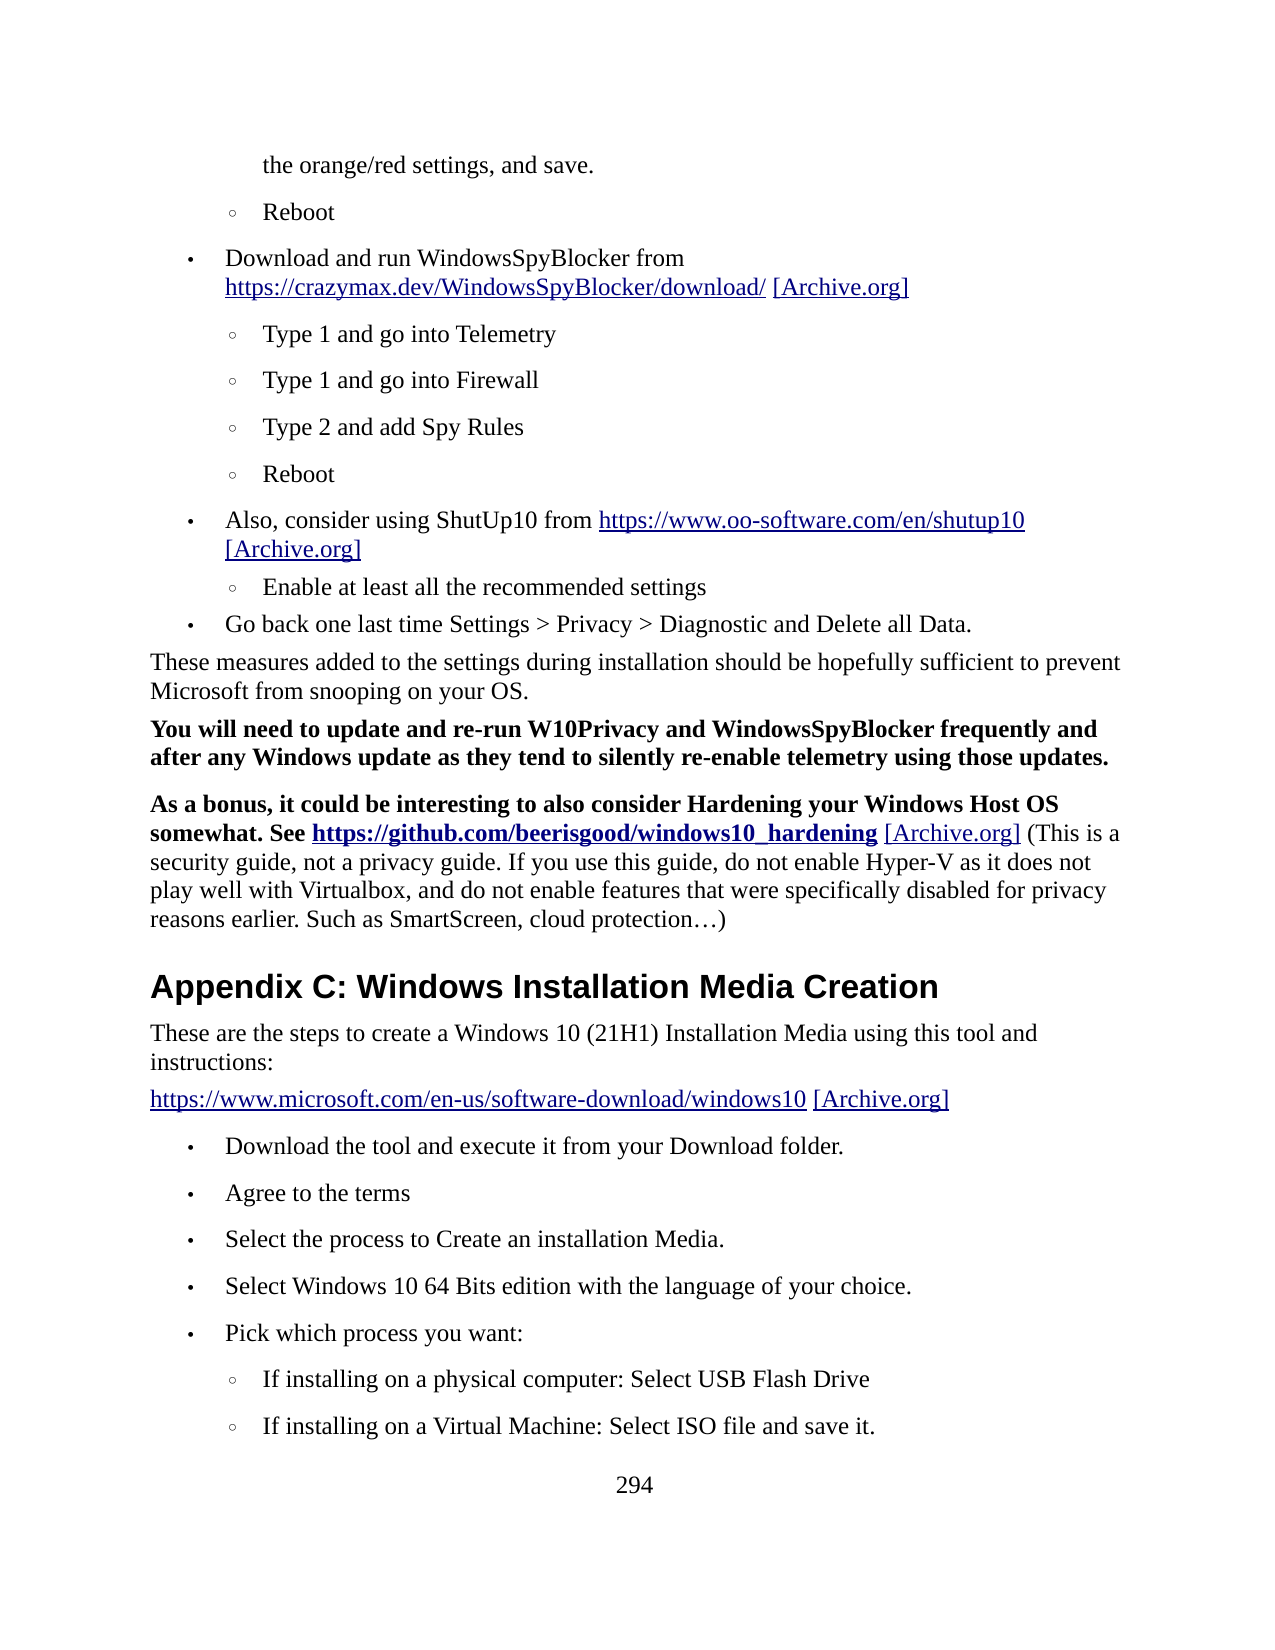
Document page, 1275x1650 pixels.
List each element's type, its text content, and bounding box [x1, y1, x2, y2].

list If installing on a physical computer: Select USB Flash Drive [225, 1364, 1125, 1393]
list Reboot [225, 459, 1125, 487]
list Download the tool and execute it from your Download folder. [187, 1131, 1125, 1160]
list If installing on a Virtual Machine: Select ISO file and save it. [225, 1411, 1125, 1440]
text You will need to update and re-run W10Privacy and WindowsSpyBlocker frequently and after any Windows update as they tend to silently re-enable telemetry using those updates. [150, 714, 1125, 771]
text These measures added to the settings during installation should be hopefully sufficient to prevent Microsoft from snooping on your OS. [150, 647, 1125, 705]
list Type 2 and add Spy Rules [225, 412, 1125, 441]
list Agree to the terms [187, 1178, 1125, 1207]
list Enable at least all the recommended settings [225, 572, 1125, 601]
list Reboot [225, 197, 1125, 225]
list the orange/red settings, and save. [225, 150, 1125, 179]
text As a bonus, it could be interesting to also consider Hardening your Windows Host OS somewhat. See https://github.com/beerisgood/windows10_hardening [Archive.org] (This is a security guide, not a privacy guide. If you use this guide, do not enable Hyper-V as it does not play well with Virtualbox, and do not enable features that were specifically disabled for privacy reasons earlier. Such as SmartScreen, cloud protection…) [150, 789, 1125, 933]
list Pick which process you want: [187, 1318, 1125, 1347]
list Type 1 and go into Telemetry [225, 319, 1125, 347]
list Download and run WindowsSpyBlocker from https://crazymax.dev/WindowsSpyBlocker/download/ [Archive.org] [187, 243, 1125, 301]
list Also, consider using ShutUp10 from https://www.oo-software.com/en/shutup10 [Archive.org] [187, 505, 1125, 563]
list Select the process to Create an installation Media. [187, 1224, 1125, 1253]
text https://www.microsoft.com/en-us/software-download/windows10 [Archive.org] [150, 1084, 1125, 1113]
list Go back one last time Settings > Privacy > Diagnostic and Delete all Data. [187, 609, 1125, 638]
list Select Windows 10 64 Bits edition with the language of your choice. [187, 1271, 1125, 1300]
subtitle Appendix C: Windows Installation Media Creation [150, 967, 1125, 1006]
text These are the steps to create a Windows 10 (21H1) Installation Media using this tool and instructions: [150, 1018, 1125, 1076]
list Type 1 and go into Firewall [225, 365, 1125, 394]
